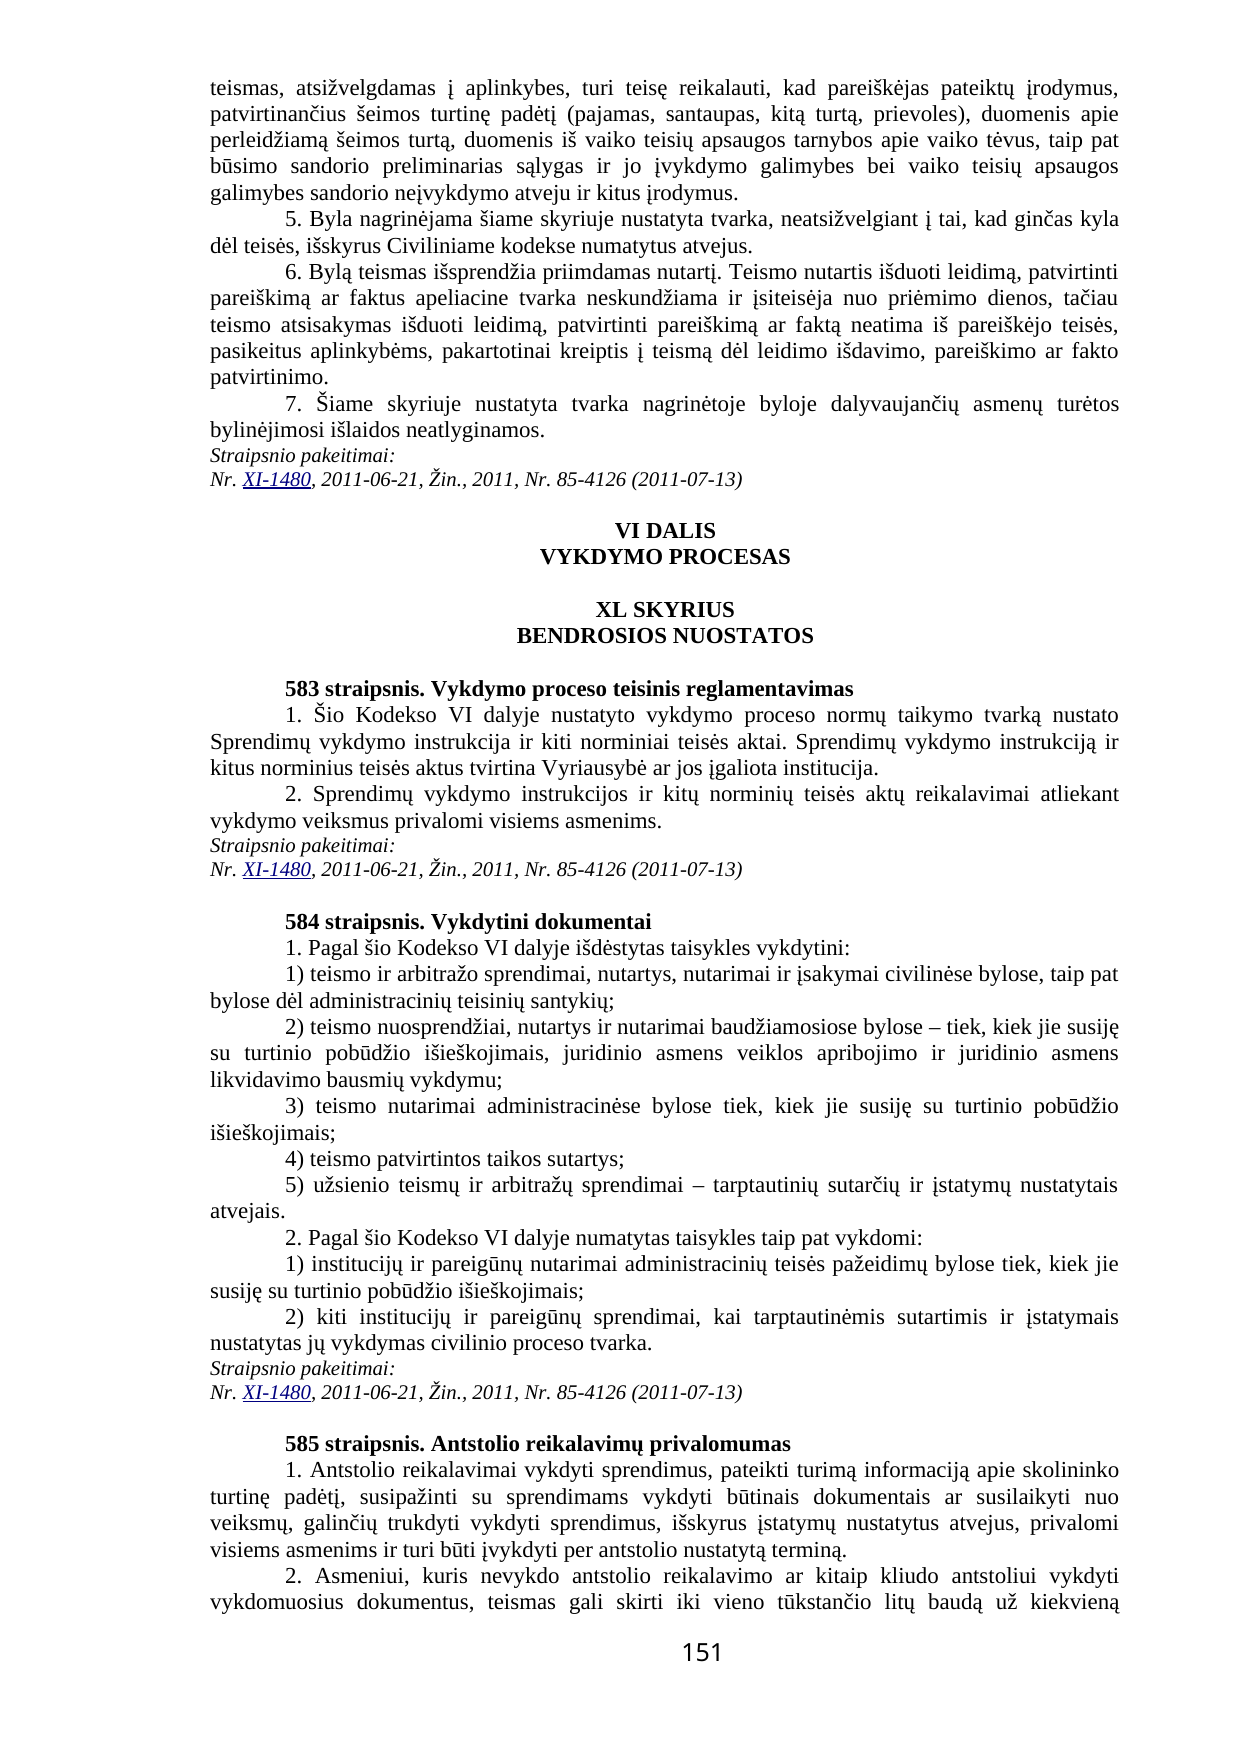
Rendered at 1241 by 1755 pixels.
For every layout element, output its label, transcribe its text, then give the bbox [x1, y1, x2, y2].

text 2. Pagal šio Kodekso VI dalyje numatytas taisykles taip pat vykdomi: [210, 1224, 1120, 1250]
subtitle VI DALIS [210, 517, 1120, 543]
text 585 straipsnis. Antstolio reikalavimų privalomumas [210, 1430, 1120, 1457]
text 583 straipsnis. Vykdymo proceso teisinis reglamentavimas [210, 675, 1120, 701]
text 5. Byla nagrinėjama šiame skyriuje nustatyta tvarka, neatsižvelgiant į tai, kad ginčas kyla dėl teisės, išskyrus Civiliniame kodekse numatytus atvejus. [210, 205, 1120, 258]
text 1) institucijų ir pareigūnų nutarimai administracinių teisės pažeidimų bylose tiek, kiek jie susiję su turtinio pobūdžio išieškojimais; [210, 1250, 1120, 1303]
text 1. Šio Kodekso VI dalyje nustatyto vykdymo proceso normų taikymo tvarką nustato Sprendimų vykdymo instrukcija ir kiti norminiai teisės aktai. Sprendimų vykdymo instrukciją ir kitus norminius teisės aktus tvirtina Vyriausybė ar jos įgaliota institucija. [210, 701, 1120, 781]
text 6. Bylą teismas išsprendžia priimdamas nutartį. Teismo nutartis išduoti leidimą, patvirtinti pareiškimą ar faktus apeliacine tvarka neskundžiama ir įsiteisėja nuo priėmimo dienos, tačiau teismo atsisakymas išduoti leidimą, patvirtinti pareiškimą ar faktą neatima iš pareiškėjo teisės, pasikeitus aplinkybėms, pakartotinai kreiptis į teismą dėl leidimo išdavimo, pareiškimo ar fakto patvirtinimo. [210, 258, 1120, 390]
text teismas, atsižvelgdamas į aplinkybes, turi teisę reikalauti, kad pareiškėjas pateiktų įrodymus, patvirtinančius šeimos turtinę padėtį (pajamas, santaupas, kitą turtą, prievoles), duomenis apie perleidžiamą šeimos turtą, duomenis iš vaiko teisių apsaugos tarnybos apie vaiko tėvus, taip pat būsimo sandorio preliminarias sąlygas ir jo įvykdymo galimybes bei vaiko teisių apsaugos galimybes sandorio neįvykdymo atveju ir kitus įrodymus. [210, 73, 1120, 205]
text 584 straipsnis. Vykdytini dokumentai [210, 908, 1120, 934]
text 1. Antstolio reikalavimai vykdyti sprendimus, pateikti turimą informaciją apie skolininko turtinę padėtį, susipažinti su sprendimams vykdyti būtinais dokumentais ar susilaikyti nuo veiksmų, galinčių trukdyti vykdyti sprendimus, išskyrus įstatymų nustatytus atvejus, privalomi visiems asmenims ir turi būti įvykdyti per antstolio nustatytą terminą. [210, 1457, 1120, 1562]
text 2) kiti institucijų ir pareigūnų sprendimai, kai tarptautinėmis sutartimis ir įstatymais nustatytas jų vykdymas civilinio proceso tvarka. [210, 1303, 1120, 1356]
text Nr. XI-1480, 2011-06-21, Žin., 2011, Nr. 85-4126 (2011-07-13) [210, 857, 1120, 881]
text Straipsnio pakeitimai: [210, 442, 1120, 467]
text Nr. XI-1480, 2011-06-21, Žin., 2011, Nr. 85-4126 (2011-07-13) [210, 467, 1120, 491]
text XL SKYRIUS [210, 596, 1120, 622]
text 5) užsienio teismų ir arbitražų sprendimai – tarptautinių sutarčių ir įstatymų nustatytais atvejais. [210, 1171, 1120, 1224]
text 2. Sprendimų vykdymo instrukcijos ir kitų norminių teisės aktų reikalavimai atliekant vykdymo veiksmus privalomi visiems asmenims. [210, 781, 1120, 833]
text VYKDYMO PROCESAS [210, 543, 1120, 570]
text 1) teismo ir arbitražo sprendimai, nutartys, nutarimai ir įsakymai civilinėse bylose, taip pat bylose dėl administracinių teisinių santykių; [210, 960, 1120, 1013]
text 3) teismo nutarimai administracinėse bylose tiek, kiek jie susiję su turtinio pobūdžio išieškojimais; [210, 1092, 1120, 1145]
text BENDROSIOS NUOSTATOS [210, 622, 1120, 649]
text Straipsnio pakeitimai: [210, 833, 1120, 857]
text 2) teismo nuosprendžiai, nutartys ir nutarimai baudžiamosiose bylose – tiek, kiek jie susiję su turtinio pobūdžio išieškojimais, juridinio asmens veiklos apribojimo ir juridinio asmens likvidavimo bausmių vykdymu; [210, 1013, 1120, 1092]
text 4) teismo patvirtintos taikos sutartys; [210, 1145, 1120, 1171]
text 1. Pagal šio Kodekso VI dalyje išdėstytas taisykles vykdytini: [210, 934, 1120, 960]
text Nr. XI-1480, 2011-06-21, Žin., 2011, Nr. 85-4126 (2011-07-13) [210, 1380, 1120, 1404]
text Straipsnio pakeitimai: [210, 1356, 1120, 1380]
text 2. Asmeniui, kuris nevykdo antstolio reikalavimo ar kitaip kliudo antstoliui vykdyti vykdomuosius dokumentus, teismas gali skirti iki vieno tūkstančio litų baudą už kiekvieną [210, 1562, 1120, 1615]
text 7. Šiame skyriuje nustatyta tvarka nagrinėtoje byloje dalyvaujančių asmenų turėtos bylinėjimosi išlaidos neatlyginamos. [210, 390, 1120, 442]
